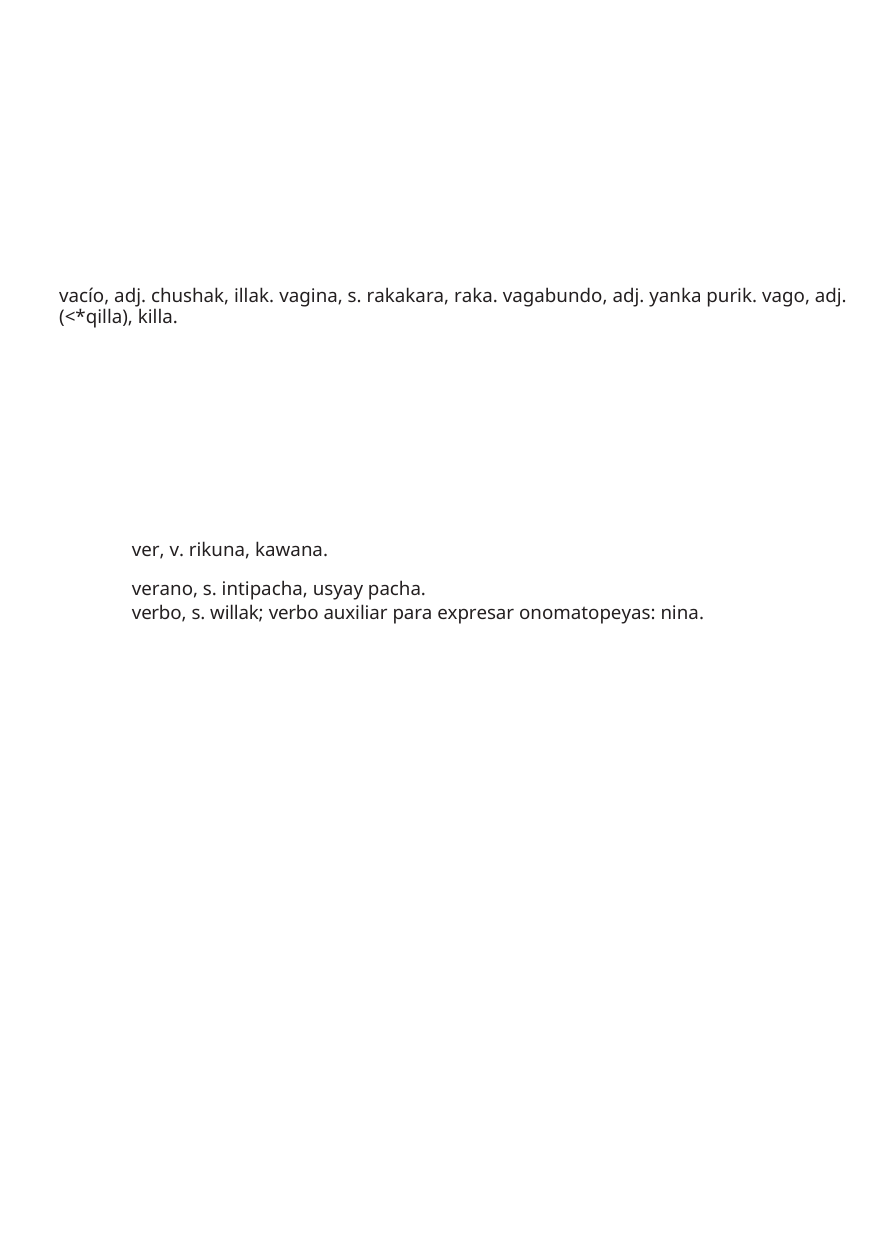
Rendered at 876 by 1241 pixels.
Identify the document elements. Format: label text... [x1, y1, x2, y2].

text ver, v. rikuna, kawana. [132, 537, 856, 561]
text verbo, s. willak; verbo auxiliar para expresar onomatopeyas: nina. [132, 600, 856, 624]
text vacío, adj. chushak, illak. vagina, s. rakakara, raka. vagabundo, adj. yanka purik. vago, adj. (<*qilla), killa. [59, 285, 854, 328]
text verano, s. intipacha, usyay pacha. [132, 578, 856, 600]
